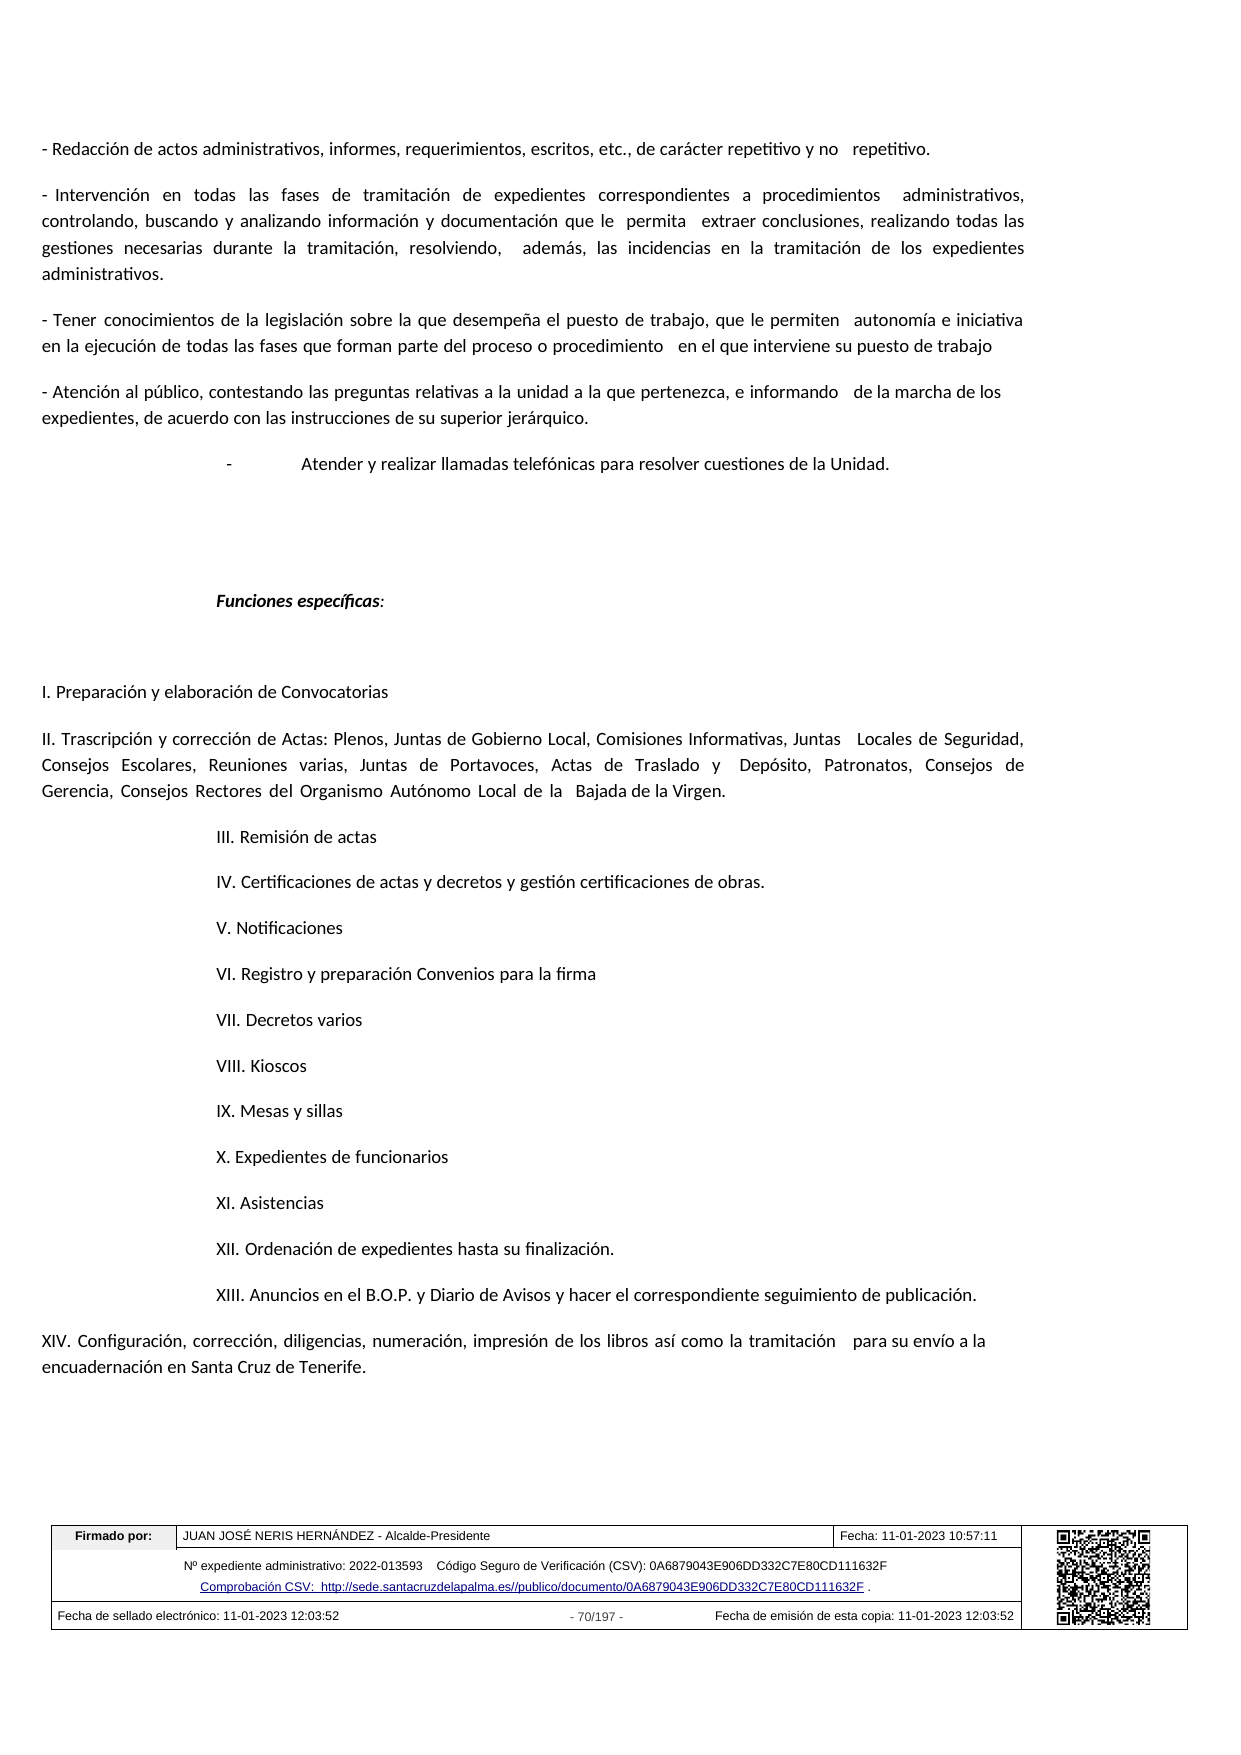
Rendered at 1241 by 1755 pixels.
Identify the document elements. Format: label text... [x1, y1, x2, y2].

list Anuncios en el B.O.P. y Diario de Avisos y hacer el correspondiente seguimiento de publicación. [216, 1283, 1199, 1306]
list Atender y realizar llamadas telefónicas para resolver cuestiones de la Unidad. [226, 452, 1199, 475]
list Decretos varios [216, 1008, 1199, 1031]
list Redacción de actos administrativos, informes, requerimientos, escritos, etc., de carácter repetitivo y no repetitivo. [42, 137, 1023, 160]
list Kioscos [216, 1054, 1199, 1077]
list Atención al público, contestando las preguntas relativas a la unidad a la que pertenezca, e informando de la marcha de los expedientes, de acuerdo con las instrucciones de su superior jerárquico. [42, 380, 1023, 429]
list Intervención en todas las fases de tramitación de expedientes correspondientes a procedimientos administrativos, controlando, buscando y analizando información y documentación que le permita extraer conclusiones, realizando todas las gestiones necesarias durante la tramitación, resolviendo, además, las incidencias en la tramitación de los expedientes administrativos. [42, 183, 1024, 285]
list Tener conocimientos de la legislación sobre la que desempeña el puesto de trabajo, que le permiten autonomía e iniciativa en la ejecución de todas las fases que forman parte del proceso o procedimiento en el que interviene su puesto de trabajo [42, 308, 1024, 357]
list Trascripción y corrección de Actas: Plenos, Juntas de Gobierno Local, Comisiones Informativas, Juntas Locales de Seguridad, Consejos Escolares, Reuniones varias, Juntas de Portavoces, Actas de Traslado y Depósito, Patronatos, Consejos de Gerencia, Consejos Rectores del Organismo Autónomo Local de la Bajada de la Virgen. [42, 727, 1024, 802]
table_header Fecha: 11-01-2023 10:57:11 [834, 1526, 1021, 1547]
list Registro y preparación Convenios para la firma [216, 962, 1199, 985]
list Asistencias [216, 1191, 1199, 1214]
list Expedientes de funcionarios [216, 1145, 1199, 1168]
table_header Firmado por: [52, 1526, 176, 1547]
list Mesas y sillas [216, 1099, 1199, 1122]
table_cell Fecha de sellado electrónico: 11-01-2023 12:03:52 - 70/197 - Fecha de emisión de esta copia: 11-01-2023 12:03:52 [52, 1602, 1021, 1629]
list Remisión de actas [216, 825, 1199, 848]
list Notificaciones [216, 916, 1199, 939]
list Ordenación de expedientes hasta su finalización. [216, 1237, 1199, 1260]
subtitle Funciones específicas: [216, 589, 1199, 612]
table_header [1022, 1526, 1187, 1629]
table_header JUAN JOSÉ NERIS HERNÁNDEZ - Alcalde-Presidente [177, 1526, 833, 1547]
list Certificaciones de actas y decretos y gestión certificaciones de obras. [216, 871, 1199, 893]
table_cell Nº expediente administrativo: 2022-013593 Código Seguro de Verificación (CSV): 0A6879043E906DD332C7E80CD111632F Comprobación CSV: http://sede.santacruzdelapalma.es//publico/documento/0A6879043E906DD332C7E80CD111632F . [52, 1548, 1021, 1601]
list Configuración, corrección, diligencias, numeración, impresión de los libros así como la tramitación para su envío a la encuadernación en Santa Cruz de Tenerife. [42, 1329, 1023, 1378]
list Preparación y elaboración de Convocatorias [42, 681, 1199, 704]
